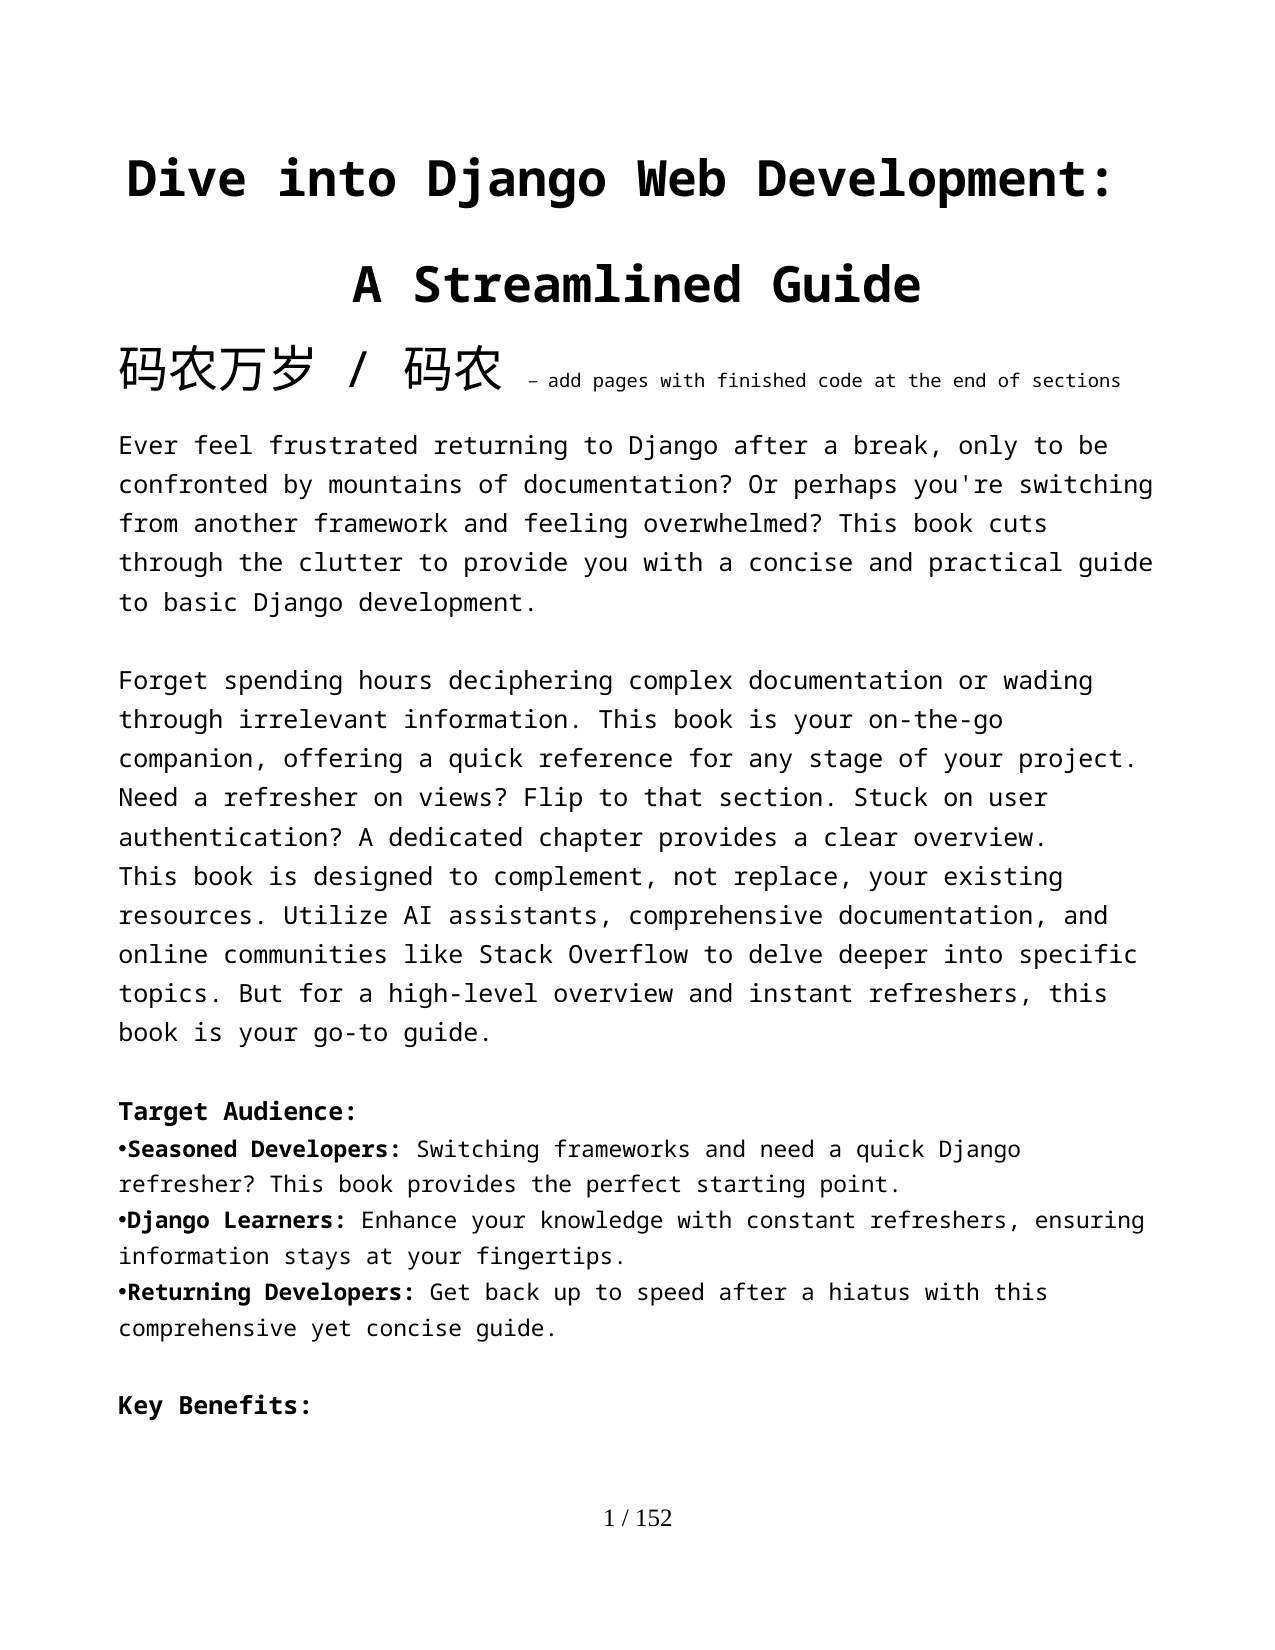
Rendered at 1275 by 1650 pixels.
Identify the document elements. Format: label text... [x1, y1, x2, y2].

list Seasoned Developers: Switching frameworks and need a quick Django refresher? This book provides the perfect starting point. [118, 1132, 1157, 1200]
text Target Audience: [118, 1093, 1157, 1127]
list Returning Developers: Get back up to speed after a hiatus with this comprehensive yet concise guide. [118, 1276, 1157, 1343]
title Dive into Django Web Development: [118, 143, 1157, 211]
text 码农万岁 / 码农 – add pages with finished code at the end of sections [118, 329, 1157, 402]
text Ever feel frustrated returning to Django after a break, only to be confronted by mountains of documentation? Or perhaps you're switching from another framework and feeling overwhelmed? This book cuts through the clutter to provide you with a concise and practical guide to basic Django development. [118, 427, 1157, 618]
text Forget spending hours deciphering complex documentation or wading through irrelevant information. This book is your on-the-go companion, offering a quick reference for any stage of your project. Need a refresher on views? Flip to that section. Stuck on user authentication? A dedicated chapter provides a clear overview. [118, 662, 1157, 853]
text This book is designed to complement, not replace, your existing resources. Utilize AI assistants, comprehensive documentation, and online communities like Stack Overflow to delve deeper into specific topics. But for a high-level overview and instant refreshers, this book is your go-to guide. [118, 858, 1157, 1049]
title A Streamlined Guide [118, 249, 1157, 317]
list Django Learners: Enhance your knowledge with constant refreshers, ensuring information stays at your fingertips. [118, 1204, 1157, 1272]
text Key Benefits: [118, 1387, 1157, 1421]
